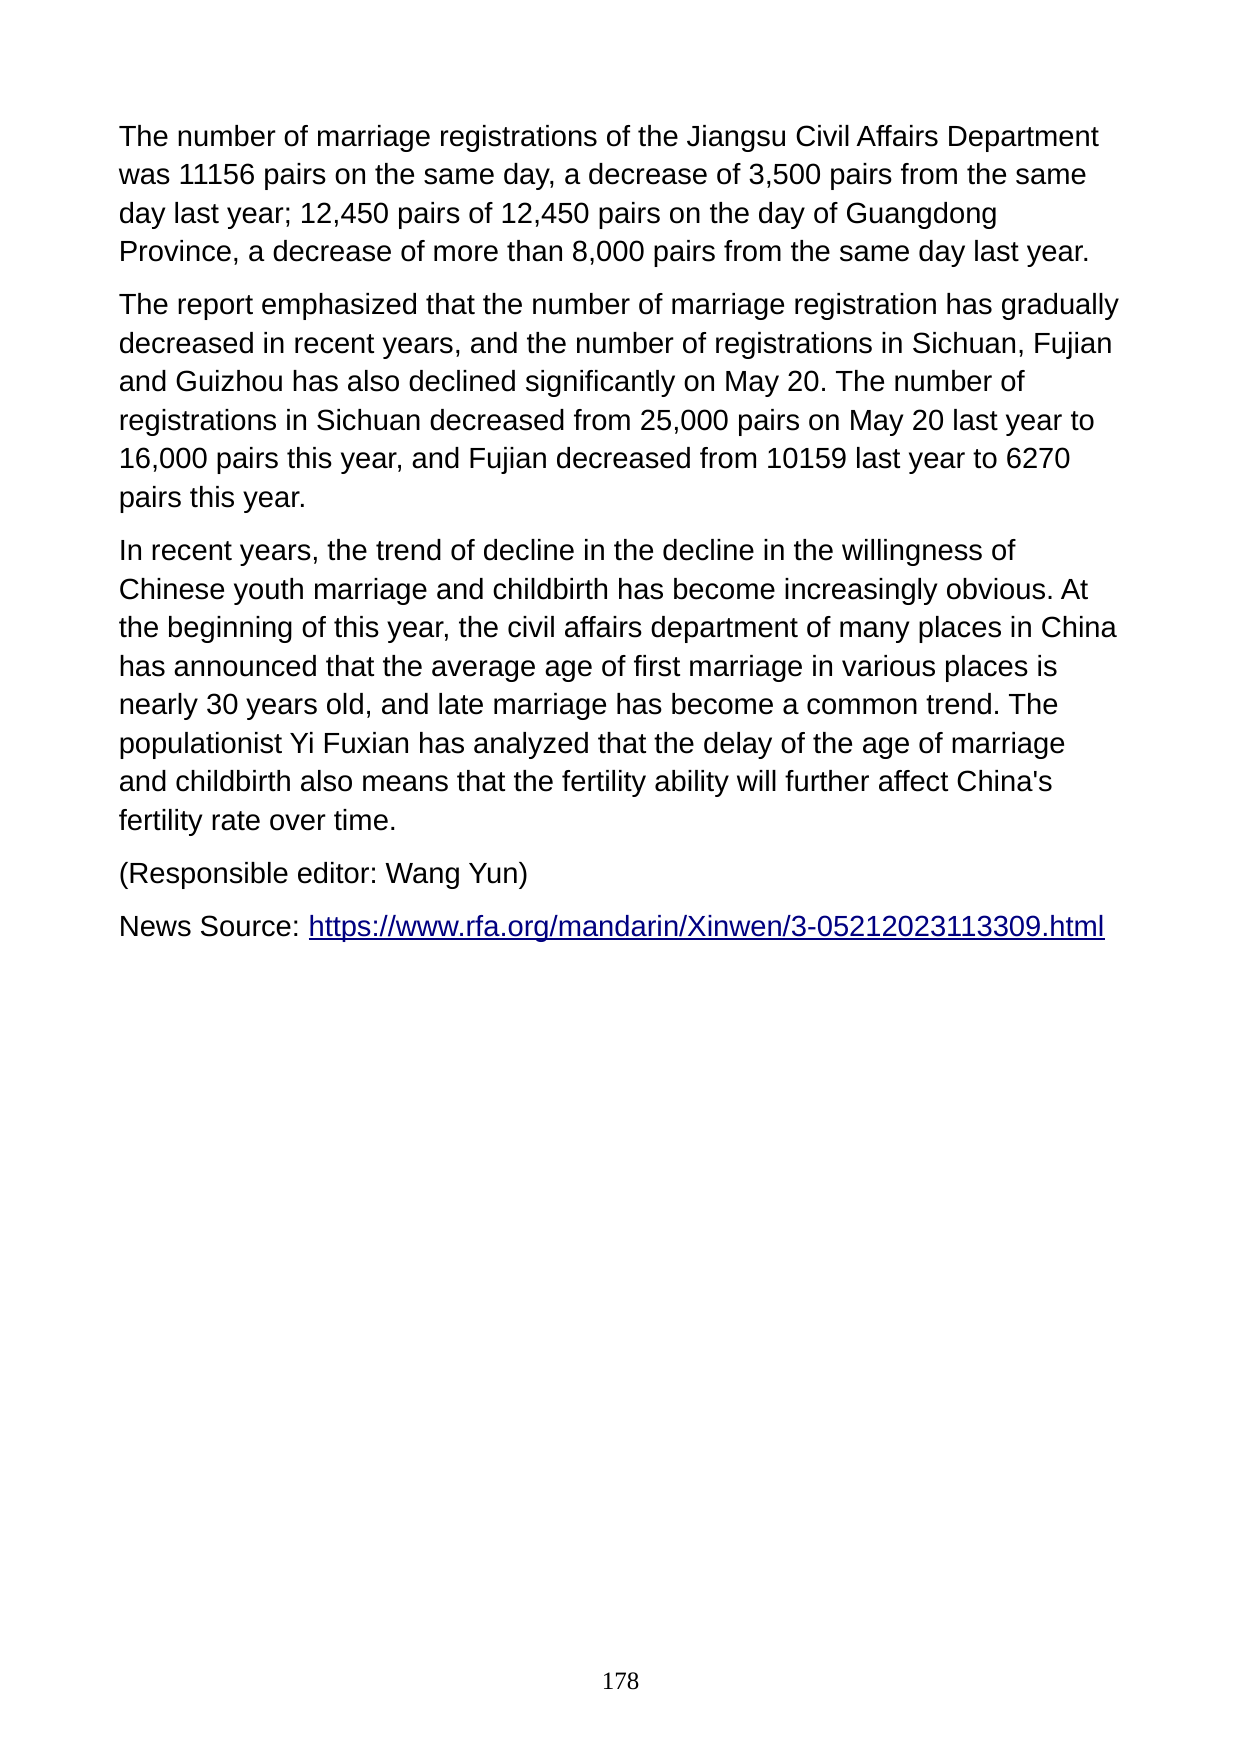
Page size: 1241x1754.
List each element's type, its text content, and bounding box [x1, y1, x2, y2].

text News Source: https://www.rfa.org/mandarin/Xinwen/3-05212023113309.html [118, 909, 1122, 943]
text The number of marriage registrations of the Jiangsu Civil Affairs Department was 11156 pairs on the same day, a decrease of 3,500 pairs from the same day last year; 12,450 pairs of 12,450 pairs on the day of Guangdong Province, a decrease of more than 8,000 pairs from the same day last year. [118, 118, 1122, 268]
text The report emphasized that the number of marriage registration has gradually decreased in recent years, and the number of registrations in Sichuan, Fujian and Guizhou has also declined significantly on May 20. The number of registrations in Sichuan decreased from 25,000 pairs on May 20 last year to 16,000 pairs this year, and Fujian decreased from 10159 last year to 6270 pairs this year. [118, 287, 1122, 513]
text In recent years, the trend of decline in the decline in the willingness of Chinese youth marriage and childbirth has become increasingly obvious. At the beginning of this year, the civil affairs department of many places in China has announced that the average age of first marriage in various places is nearly 30 years old, and late marriage has become a common trend. The populationist Yi Fuxian has analyzed that the delay of the age of marriage and childbirth also means that the fertility ability will further affect China's fertility rate over time. [118, 533, 1122, 836]
text (Responsible editor: Wang Yun) [118, 856, 1122, 889]
